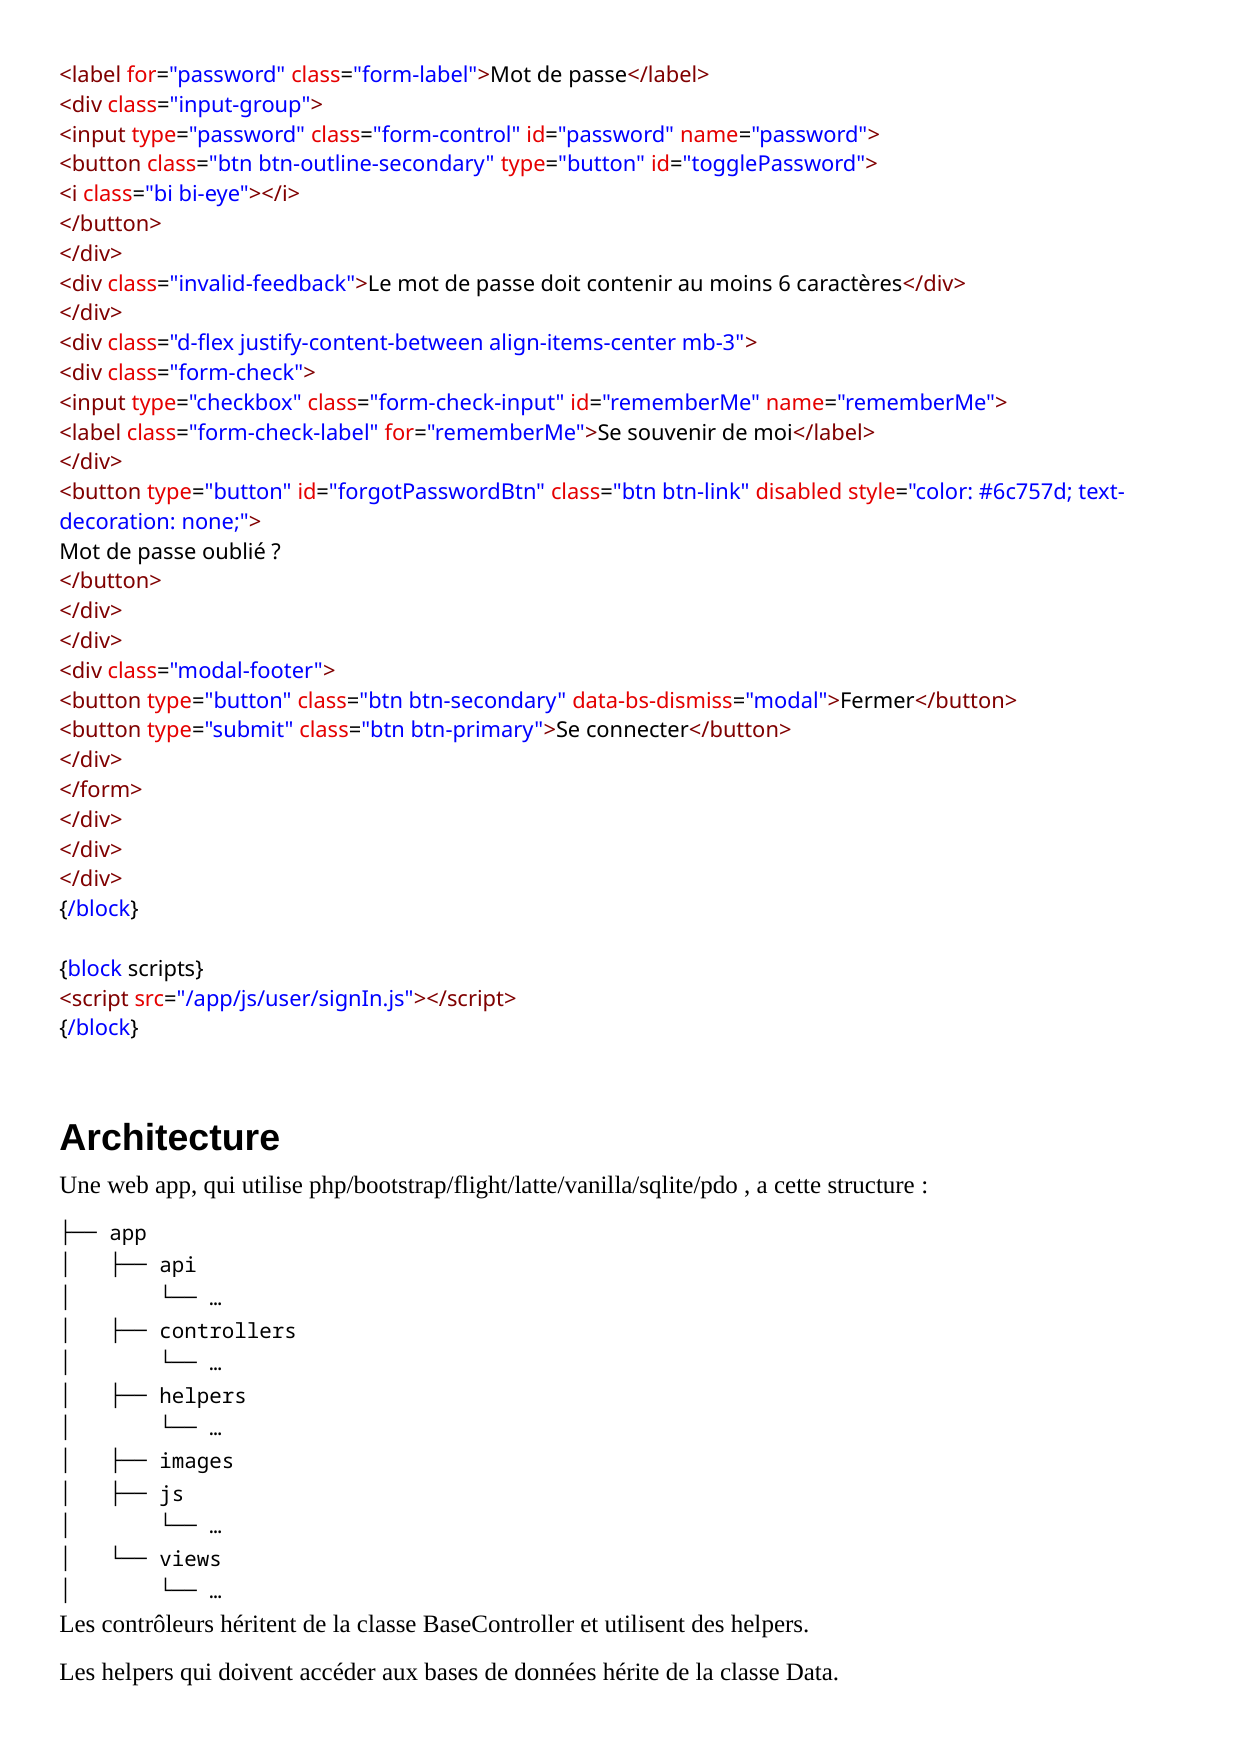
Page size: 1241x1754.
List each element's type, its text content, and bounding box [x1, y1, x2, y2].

text <button class="btn btn-outline-secondary" type="button" id="togglePassword"> [59, 148, 1181, 178]
text {block scripts} [59, 953, 1181, 982]
text <label class="form-check-label" for="rememberMe">Se souvenir de moi</label> [59, 417, 1181, 446]
text </div> [59, 238, 1181, 268]
text │ └── … [59, 1413, 1181, 1442]
text <div class="input-group"> [59, 89, 1181, 119]
text <i class="bi bi-eye"></i> [59, 178, 1181, 208]
text </div> [59, 744, 1181, 774]
text </div> [59, 297, 1181, 327]
text </div> [59, 863, 1181, 893]
text │ ├── images [59, 1446, 1181, 1474]
text </button> [59, 208, 1181, 238]
text │ └── … [59, 1283, 1181, 1312]
text </button> [59, 566, 1181, 595]
text </div> [59, 595, 1181, 625]
text Les helpers qui doivent accéder aux bases de données hérite de la classe Data. [59, 1657, 1181, 1686]
text </div> [59, 834, 1181, 863]
text Les contrôleurs héritent de la classe BaseController et utilisent des helpers. [59, 1609, 1181, 1638]
text <div class="d-flex justify-content-between align-items-center mb-3"> [59, 327, 1181, 357]
text │ └── … [59, 1577, 1181, 1605]
text {/block} [59, 893, 1181, 923]
text {/block} [59, 1012, 1181, 1042]
text │ ├── helpers [59, 1381, 1181, 1409]
text │ └── views [59, 1544, 1181, 1572]
text │ └── … [59, 1511, 1181, 1540]
text </form> [59, 774, 1181, 804]
text <input type="password" class="form-control" id="password" name="password"> [59, 119, 1181, 148]
text <div class="modal-footer"> [59, 655, 1181, 685]
text <button type="button" id="forgotPasswordBtn" class="btn btn-link" disabled style="color: #6c757d; text-decoration: none;"> [59, 476, 1181, 536]
text Mot de passe oublié ? [59, 536, 1181, 566]
text <input type="checkbox" class="form-check-input" id="rememberMe" name="rememberMe"> [59, 387, 1181, 417]
text <button type="submit" class="btn btn-primary">Se connecter</button> [59, 714, 1181, 744]
text <div class="form-check"> [59, 357, 1181, 387]
text <button type="button" class="btn btn-secondary" data-bs-dismiss="modal">Fermer</button> [59, 685, 1181, 714]
text Une web app, qui utilise php/bootstrap/flight/latte/vanilla/sqlite/pdo , a cette structure : [59, 1170, 1181, 1199]
text │ ├── js [59, 1479, 1181, 1507]
text </div> [59, 446, 1181, 476]
subtitle Architecture [59, 1115, 1181, 1158]
text </div> [59, 804, 1181, 834]
text <script src="/app/js/user/signIn.js"></script> [59, 982, 1181, 1012]
text │ ├── api [59, 1251, 1181, 1279]
text │ └── … [59, 1348, 1181, 1377]
text ├── app [59, 1218, 1181, 1246]
text │ ├── controllers [59, 1316, 1181, 1344]
text <div class="invalid-feedback">Le mot de passe doit contenir au moins 6 caractères</div> [59, 268, 1181, 297]
text </div> [59, 625, 1181, 655]
text <label for="password" class="form-label">Mot de passe</label> [59, 59, 1181, 89]
